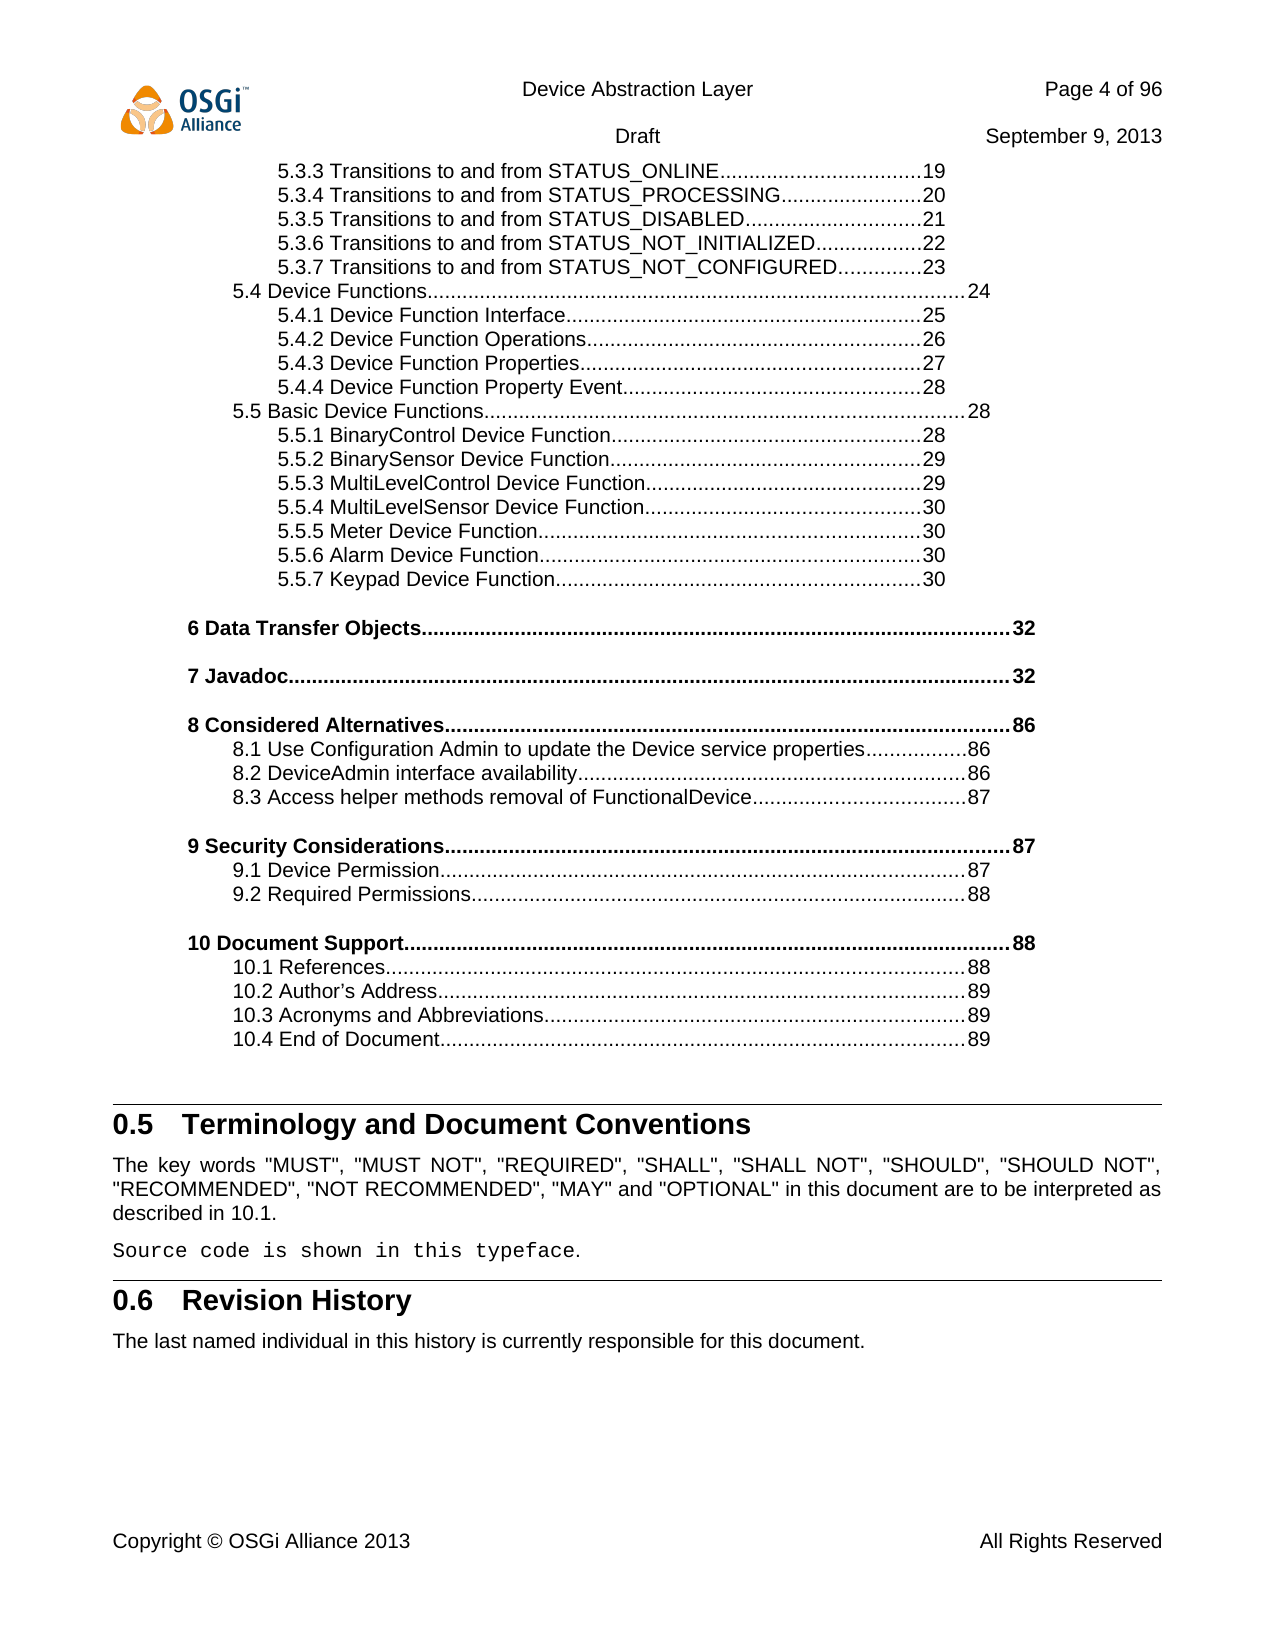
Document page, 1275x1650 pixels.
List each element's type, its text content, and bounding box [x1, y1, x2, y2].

text 6 Data Transfer Objects 32 [187, 615, 1162, 639]
text 7 Javadoc 32 [187, 664, 1162, 688]
text 10.3 Acronyms and Abbreviations 89 [232, 1003, 1162, 1027]
picture [113, 78, 257, 142]
text 5.4.2 Device Function Operations 26 [277, 327, 1162, 351]
text 8 Considered Alternatives 86 [187, 713, 1162, 737]
text 5.3.4 Transitions to and from STATUS_PROCESSING 20 [277, 183, 1162, 207]
text 5.5.6 Alarm Device Function 30 [277, 542, 1162, 566]
text The last named individual in this history is currently responsible for this document. [112, 1329, 1162, 1353]
text 5.5.4 MultiLevelSensor Device Function 30 [277, 494, 1162, 518]
text The key words "MUST", "MUST NOT", "REQUIRED", "SHALL", "SHALL NOT", "SHOULD", "SHOULD NOT", "RECOMMENDED", "NOT RECOMMENDED", "MAY" and "OPTIONAL" in this document are to be interpreted as described in 10.1. [112, 1153, 1162, 1225]
text Source code is shown in this typeface. [112, 1237, 1162, 1263]
text 5.5 Basic Device Functions 28 [232, 399, 1162, 423]
text 5.4 Device Functions 24 [232, 279, 1162, 303]
text 10.1 References 88 [232, 955, 1162, 979]
text 9 Security Considerations 87 [187, 834, 1162, 858]
text 10.2 Author’s Address 89 [232, 979, 1162, 1003]
text 5.3.3 Transitions to and from STATUS_ONLINE 19 [277, 159, 1162, 183]
text 5.4.4 Device Function Property Event 28 [277, 375, 1162, 399]
text 5.5.3 MultiLevelControl Device Function 29 [277, 471, 1162, 494]
subtitle Terminology and Document Conventions [112, 1105, 1162, 1141]
text 5.3.6 Transitions to and from STATUS_NOT_INITIALIZED 22 [277, 231, 1162, 255]
text 9.1 Device Permission 87 [232, 858, 1162, 882]
text 5.4.3 Device Function Properties 27 [277, 351, 1162, 375]
subtitle Revision History [112, 1281, 1162, 1317]
text 5.3.7 Transitions to and from STATUS_NOT_CONFIGURED 23 [277, 255, 1162, 279]
text 8.3 Access helper methods removal of FunctionalDevice 87 [232, 785, 1162, 809]
text 10.4 End of Document 89 [232, 1027, 1162, 1051]
text 5.3.5 Transitions to and from STATUS_DISABLED 21 [277, 207, 1162, 231]
text 9.2 Required Permissions 88 [232, 882, 1162, 906]
text 10 Document Support 88 [187, 931, 1162, 955]
text 5.5.2 BinarySensor Device Function 29 [277, 447, 1162, 471]
text 8.2 DeviceAdmin interface availability 86 [232, 761, 1162, 785]
text 8.1 Use Configuration Admin to update the Device service properties 86 [232, 737, 1162, 761]
text 5.5.7 Keypad Device Function 30 [277, 566, 1162, 590]
text 5.4.1 Device Function Interface 25 [277, 303, 1162, 327]
text 5.5.5 Meter Device Function 30 [277, 518, 1162, 542]
text 5.5.1 BinaryControl Device Function 28 [277, 423, 1162, 447]
